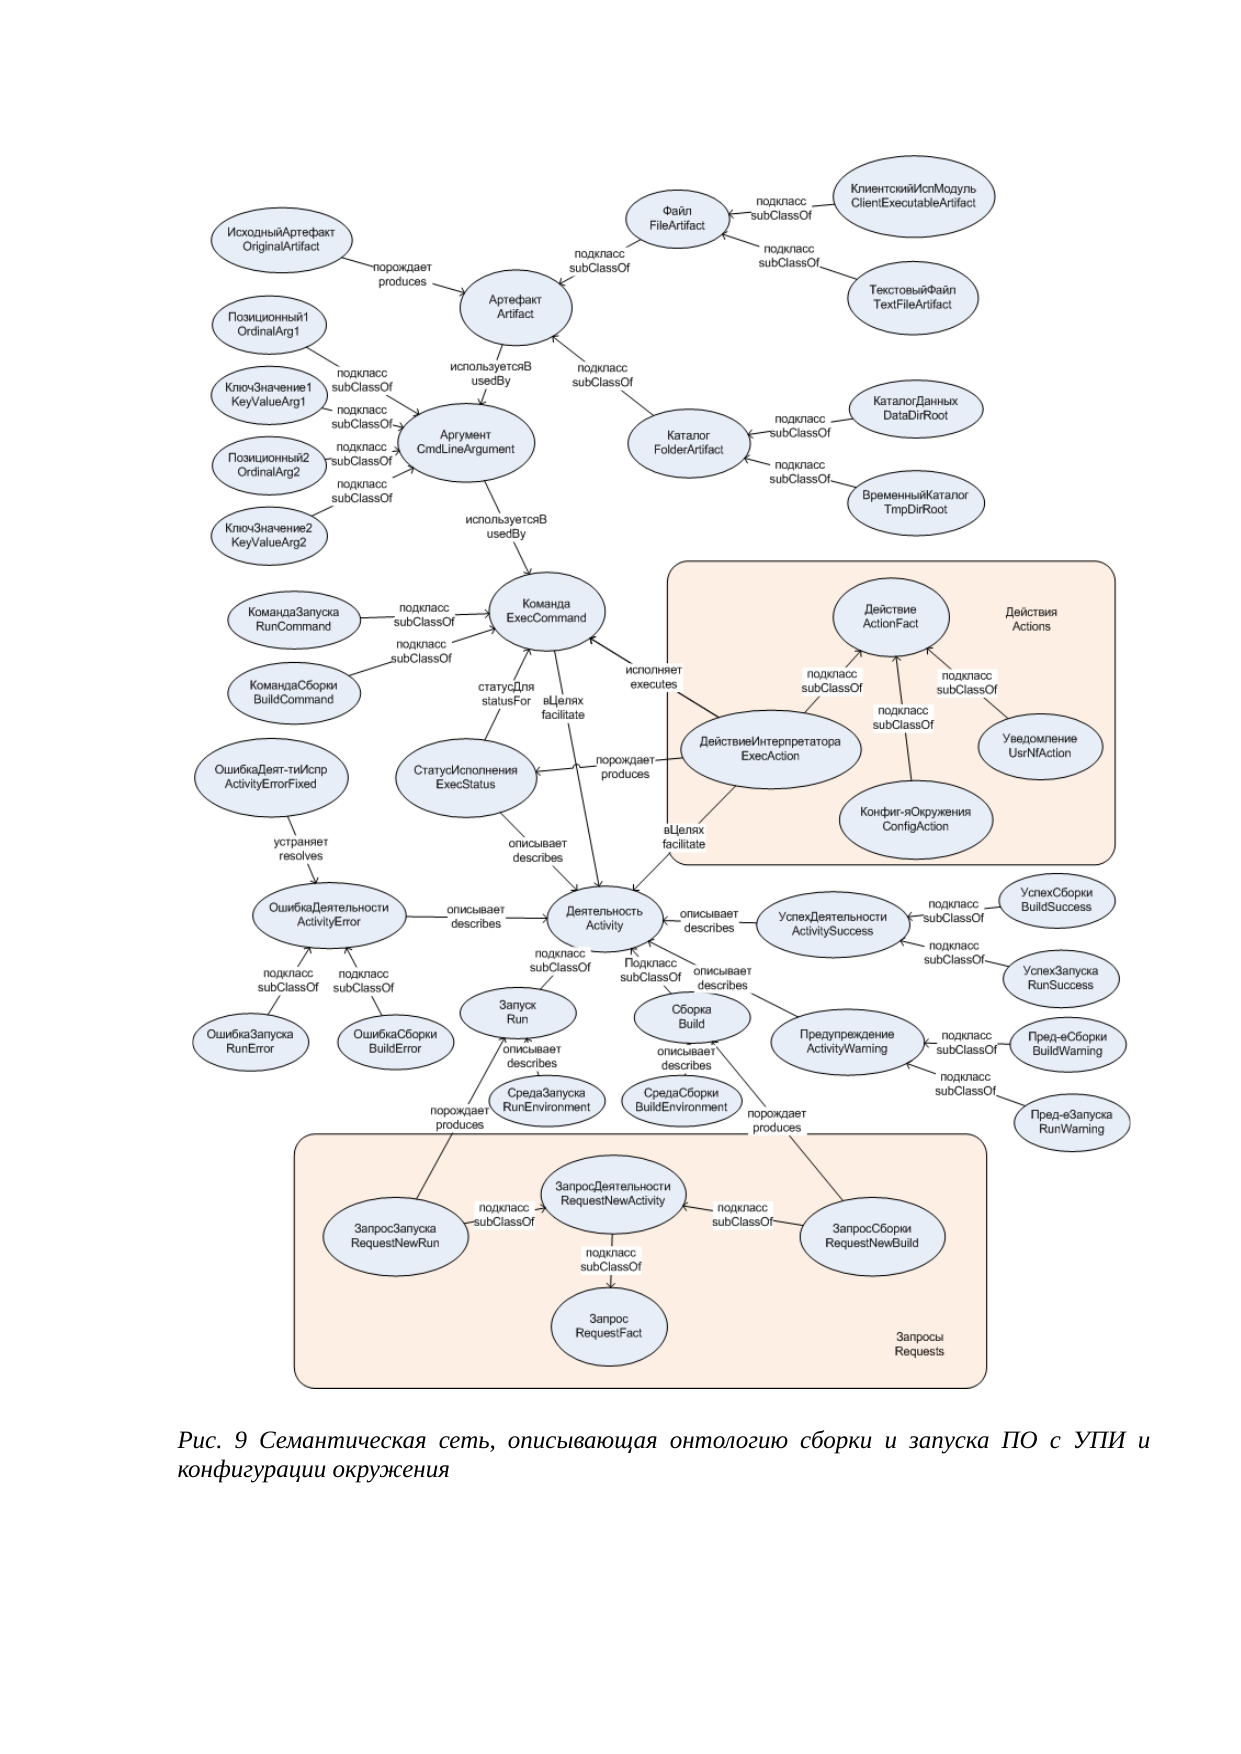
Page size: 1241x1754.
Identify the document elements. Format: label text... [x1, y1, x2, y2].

text Рис. 9 Семантическая сеть, описывающая онтологию сборки и запуска ПО с УПИ и конфигурации окружения [177, 1425, 1152, 1483]
picture [192, 155, 1131, 1389]
